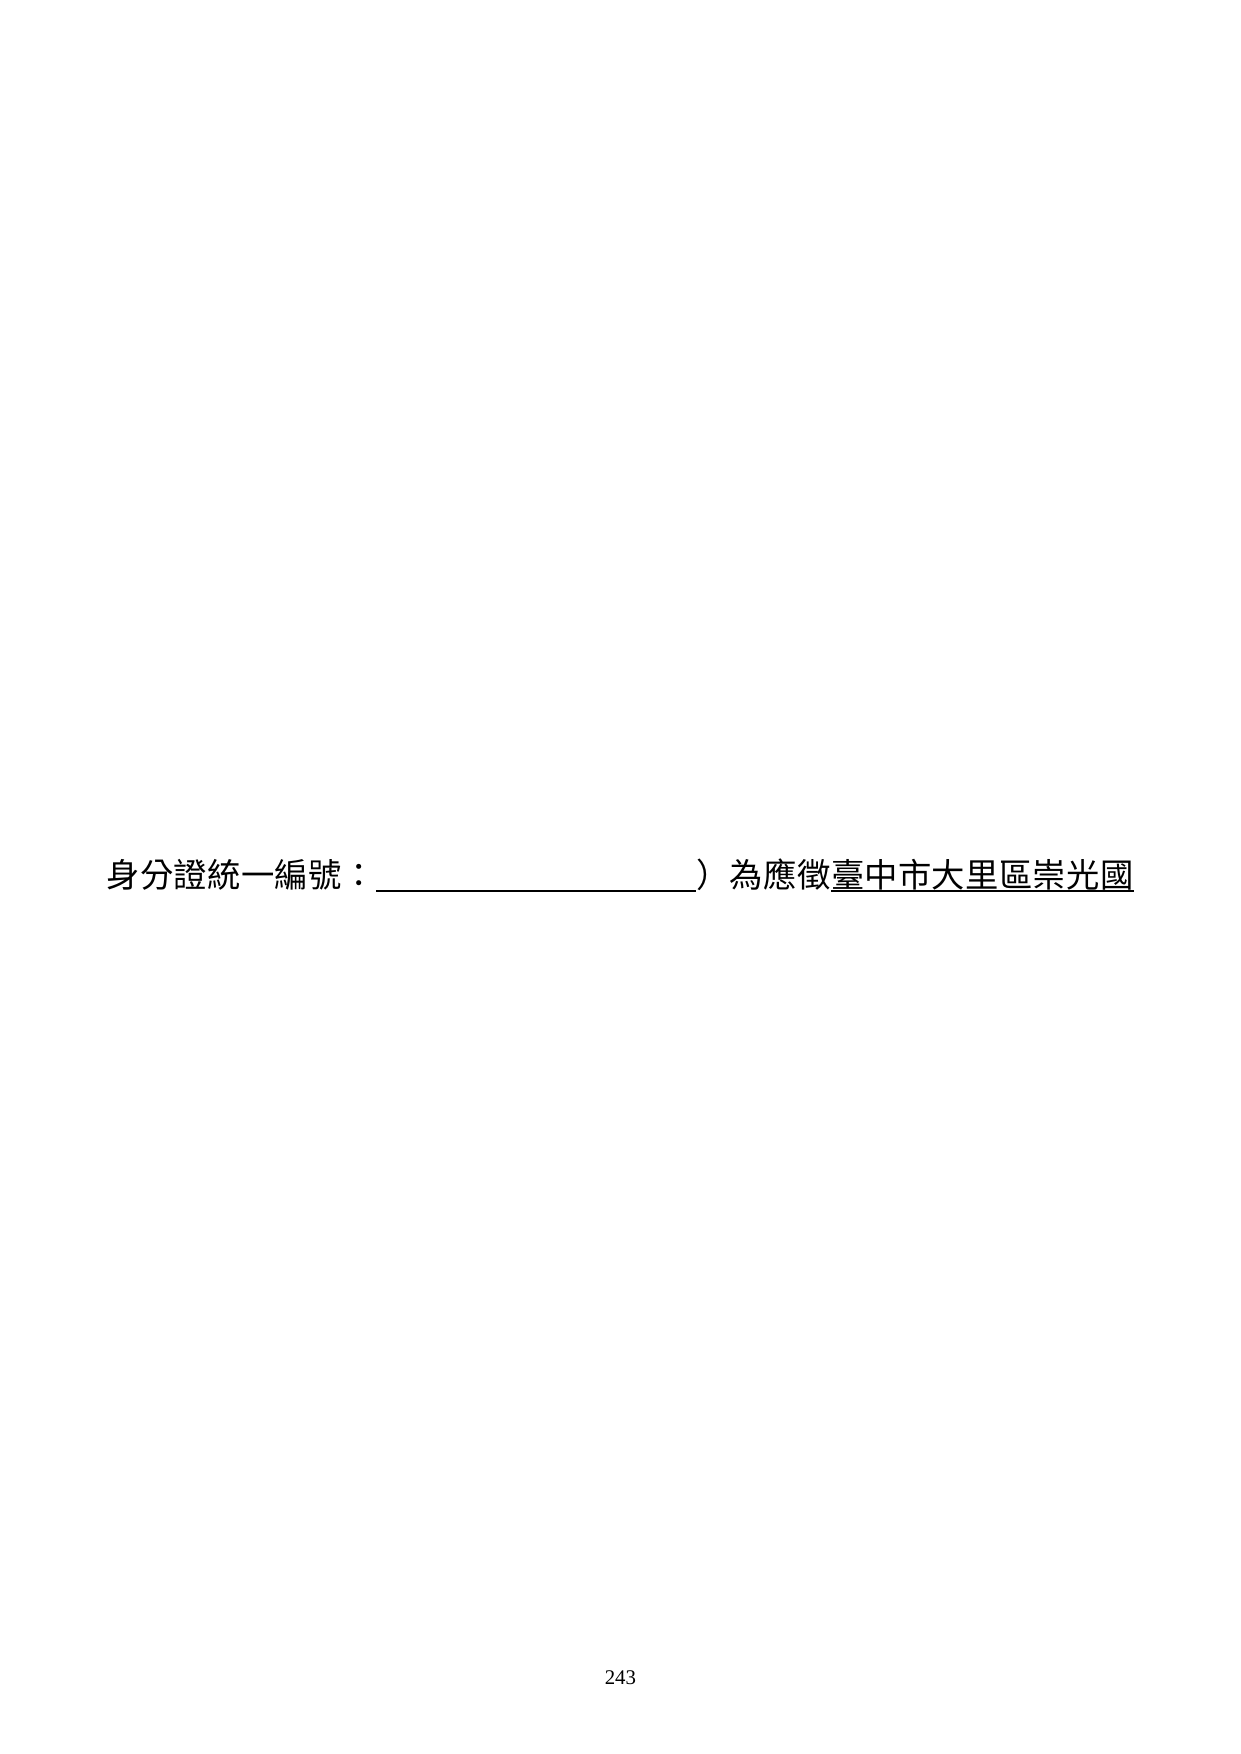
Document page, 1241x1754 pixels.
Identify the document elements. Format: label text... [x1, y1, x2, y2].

text 身分證統一編號： ）為應徵臺中市大里區崇光國 [106, 831, 1134, 893]
